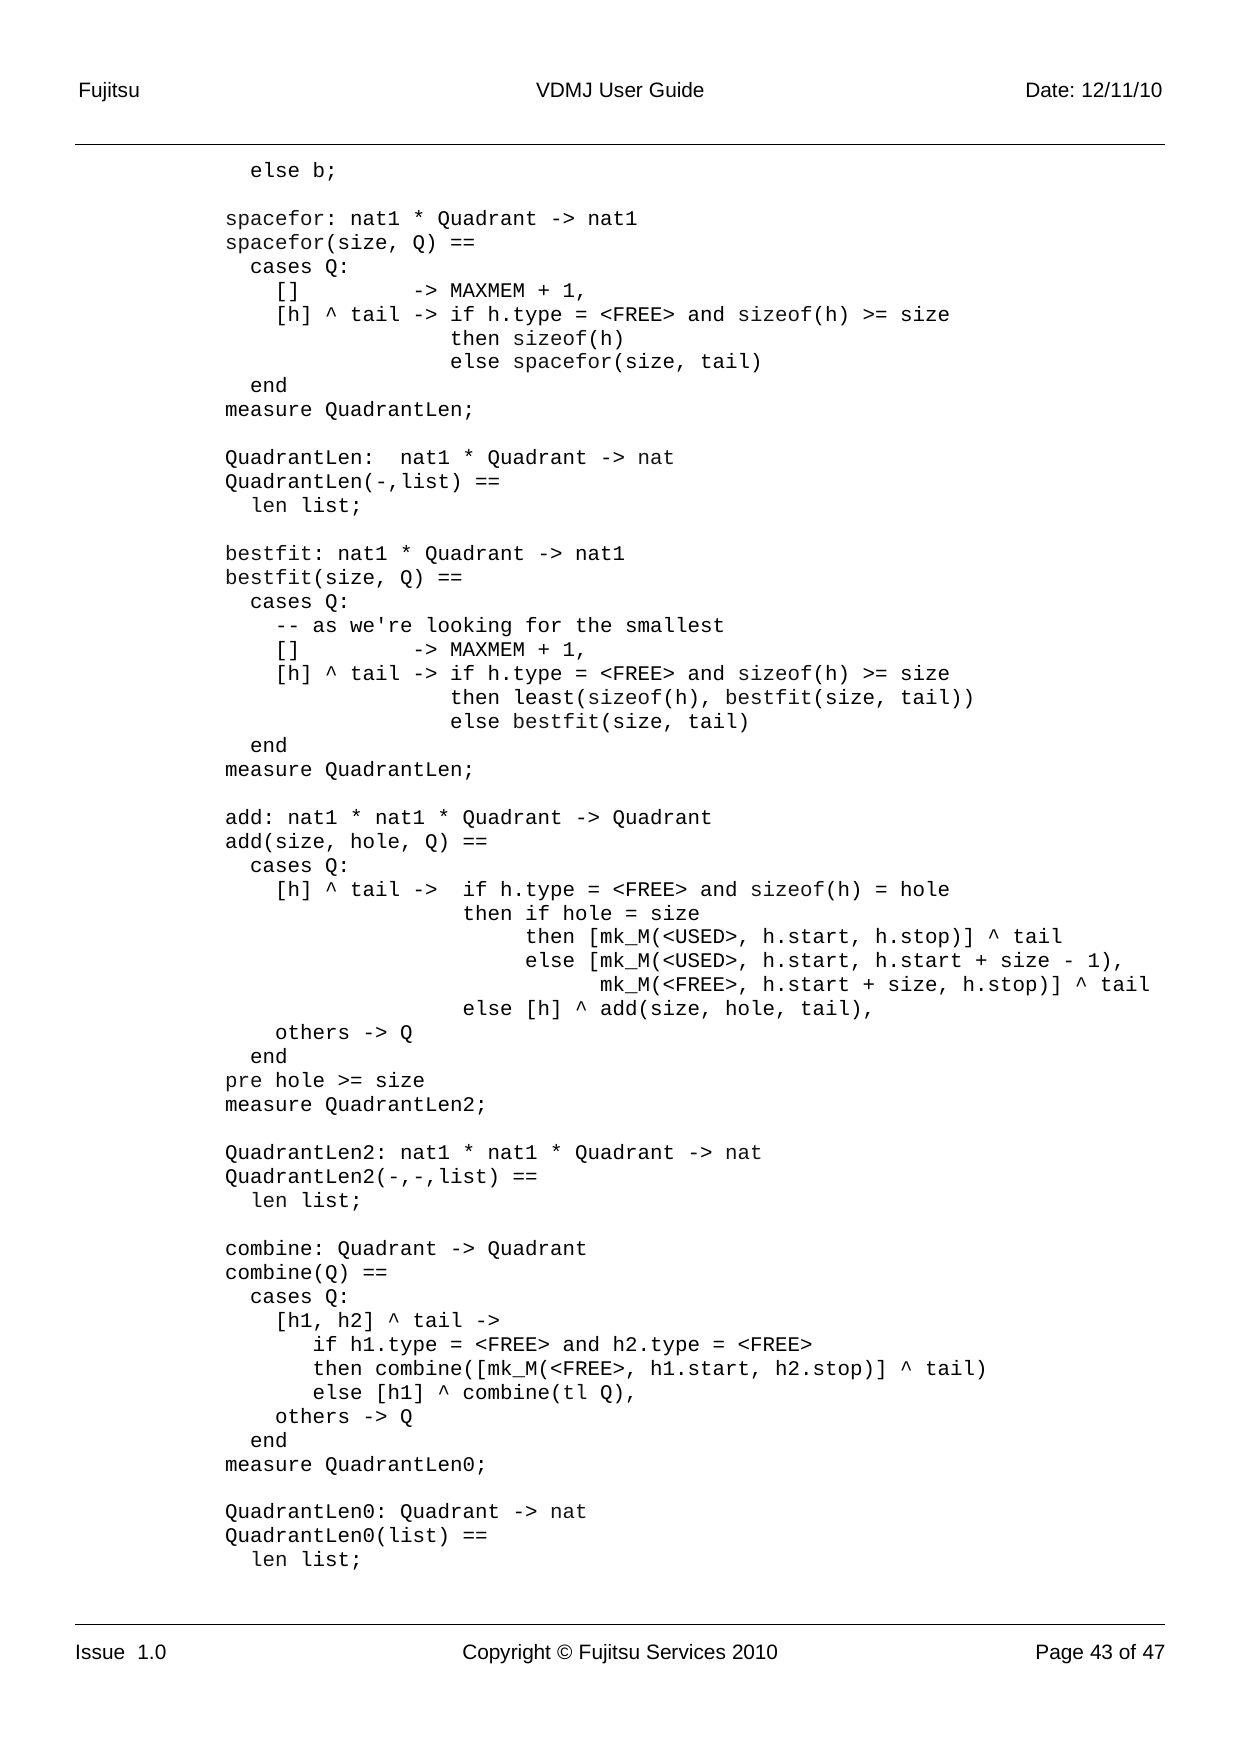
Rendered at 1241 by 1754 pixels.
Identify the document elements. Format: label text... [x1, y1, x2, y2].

text cases Q: [225, 256, 1165, 279]
text len list; [225, 1549, 1165, 1573]
text pre hole >= size [225, 1070, 1165, 1094]
text then if hole = size [225, 902, 1165, 926]
text end [225, 1429, 1165, 1453]
text [h] ^ tail -> if h.type = <FREE> and sizeof(h) >= size [225, 663, 1165, 687]
text [h] ^ tail -> if h.type = <FREE> and sizeof(h) >= size [225, 303, 1165, 327]
text else bestfit(size, tail) [225, 711, 1165, 735]
text len list; [225, 1190, 1165, 1214]
text then sizeof(h) [225, 327, 1165, 351]
text combine: Quadrant -> Quadrant [225, 1238, 1165, 1262]
text QuadrantLen0: Quadrant -> nat [225, 1501, 1165, 1525]
text QuadrantLen2: nat1 * nat1 * Quadrant -> nat [225, 1142, 1165, 1166]
text if h1.type = <FREE> and h2.type = <FREE> [225, 1334, 1165, 1358]
text QuadrantLen(-,list) == [225, 471, 1165, 495]
text spacefor: nat1 * Quadrant -> nat1 [225, 208, 1165, 232]
text spacefor(size, Q) == [225, 232, 1165, 256]
text -- as we're looking for the smallest [225, 615, 1165, 639]
text add(size, hole, Q) == [225, 831, 1165, 854]
text end [225, 735, 1165, 759]
text end [225, 1046, 1165, 1070]
text else spacefor(size, tail) [225, 351, 1165, 375]
text cases Q: [225, 591, 1165, 615]
text measure QuadrantLen; [225, 759, 1165, 783]
text bestfit(size, Q) == [225, 567, 1165, 591]
text then combine([mk_M(<FREE>, h1.start, h2.stop)] ^ tail) [225, 1358, 1165, 1382]
text end [225, 375, 1165, 399]
text [h] ^ tail -> if h.type = <FREE> and sizeof(h) = hole [225, 878, 1165, 902]
text cases Q: [225, 1286, 1165, 1310]
text else [h1] ^ combine(tl Q), [225, 1382, 1165, 1406]
text then [mk_M(<USED>, h.start, h.stop)] ^ tail [225, 926, 1165, 950]
text measure QuadrantLen2; [225, 1094, 1165, 1118]
text QuadrantLen: nat1 * Quadrant -> nat [225, 447, 1165, 471]
text measure QuadrantLen0; [225, 1453, 1165, 1477]
text [h1, h2] ^ tail -> [225, 1310, 1165, 1334]
text others -> Q [225, 1406, 1165, 1429]
text combine(Q) == [225, 1262, 1165, 1286]
text others -> Q [225, 1022, 1165, 1046]
text else b; [225, 160, 1165, 184]
text [] -> MAXMEM + 1, [225, 279, 1165, 303]
text add: nat1 * nat1 * Quadrant -> Quadrant [225, 807, 1165, 831]
text then least(sizeof(h), bestfit(size, tail)) [225, 687, 1165, 711]
text measure QuadrantLen; [225, 399, 1165, 423]
text bestfit: nat1 * Quadrant -> nat1 [225, 543, 1165, 567]
text cases Q: [225, 854, 1165, 878]
text len list; [225, 495, 1165, 519]
text else [h] ^ add(size, hole, tail), [225, 998, 1165, 1022]
text QuadrantLen2(-,-,list) == [225, 1166, 1165, 1190]
text else [mk_M(<USED>, h.start, h.start + size - 1), [225, 950, 1165, 974]
text mk_M(<FREE>, h.start + size, h.stop)] ^ tail [225, 974, 1165, 998]
text QuadrantLen0(list) == [225, 1525, 1165, 1549]
text [] -> MAXMEM + 1, [225, 639, 1165, 663]
